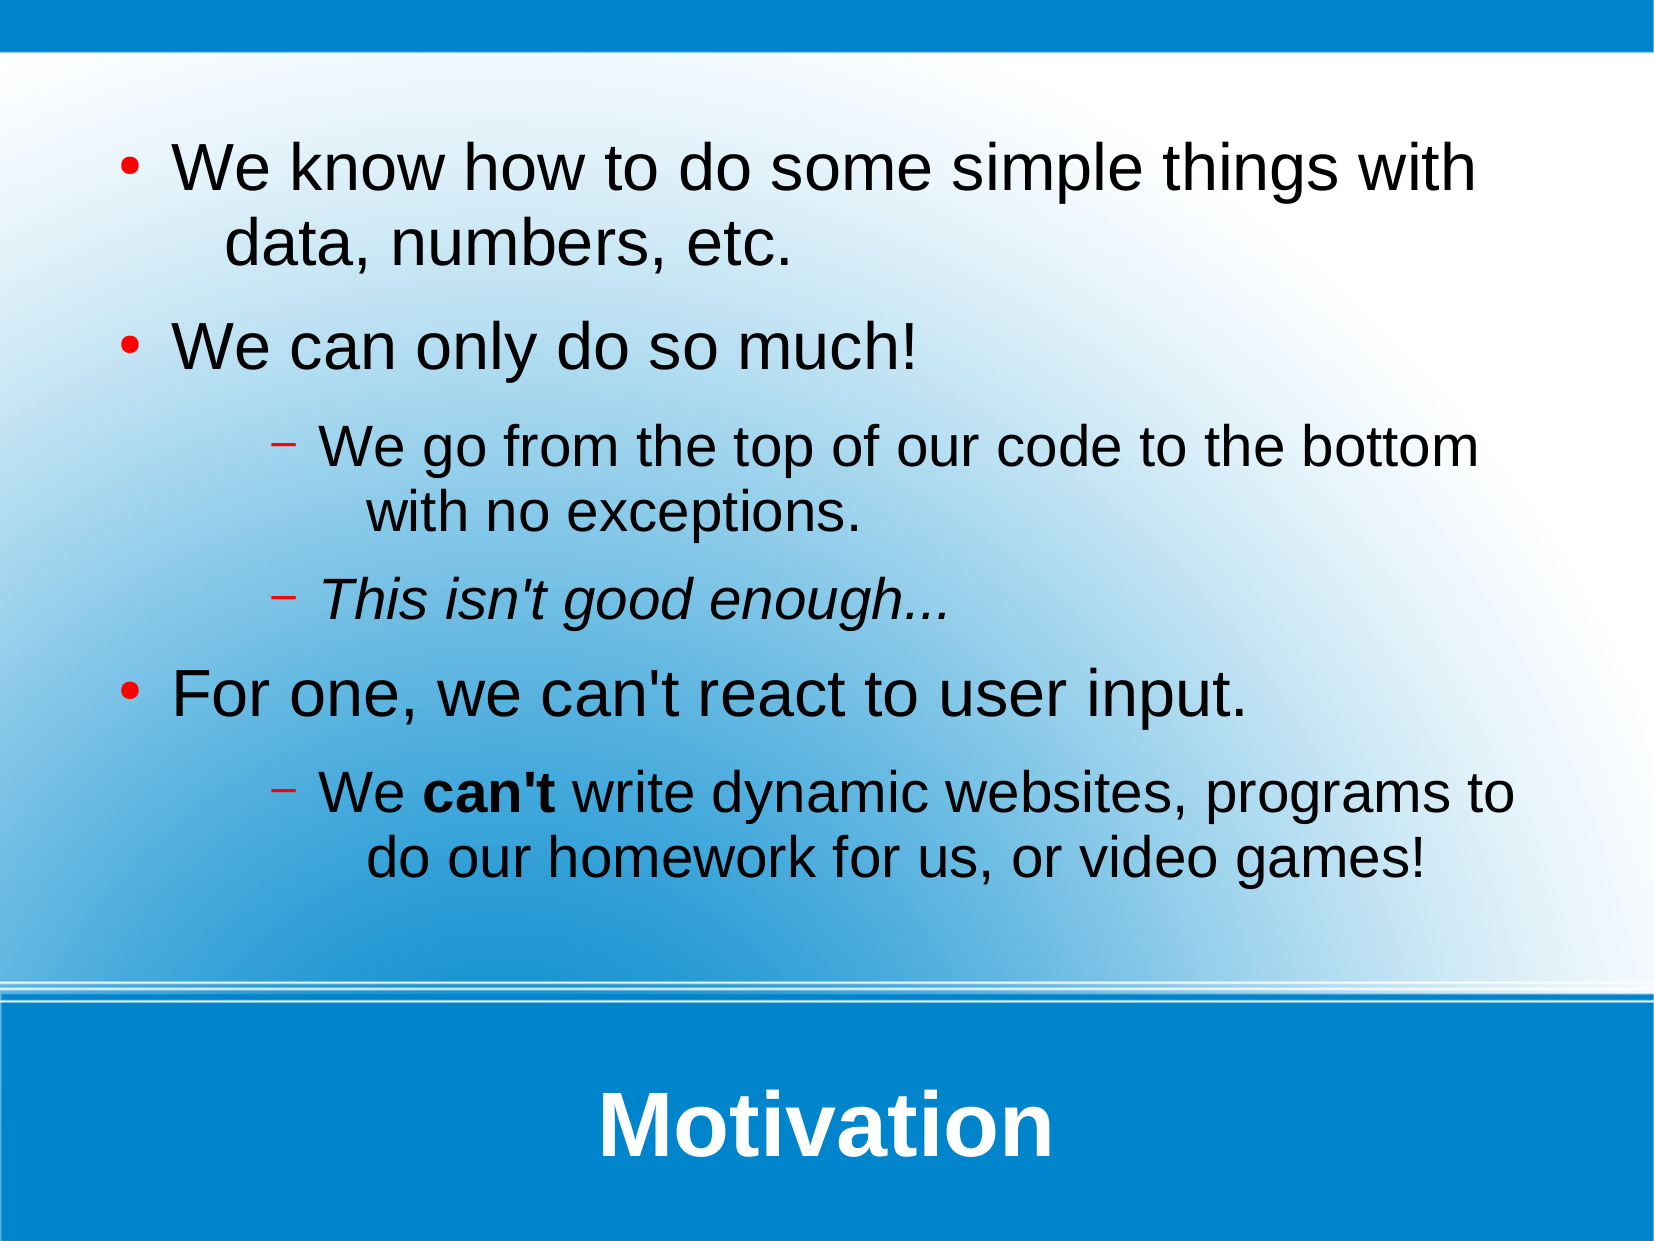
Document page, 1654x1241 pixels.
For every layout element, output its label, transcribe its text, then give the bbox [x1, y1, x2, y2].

picture [0, 52, 1654, 1241]
list We know how to do some simple things with data, numbers, etc. We can only do so much! We go from the top of our code to the bottom with no exceptions. This isn't good enough... For one, we can't react to user input. We can't write dynamic websites, programs to do our homework for us, or video games! [82, 129, 1571, 891]
title Motivation [82, 1028, 1571, 1221]
